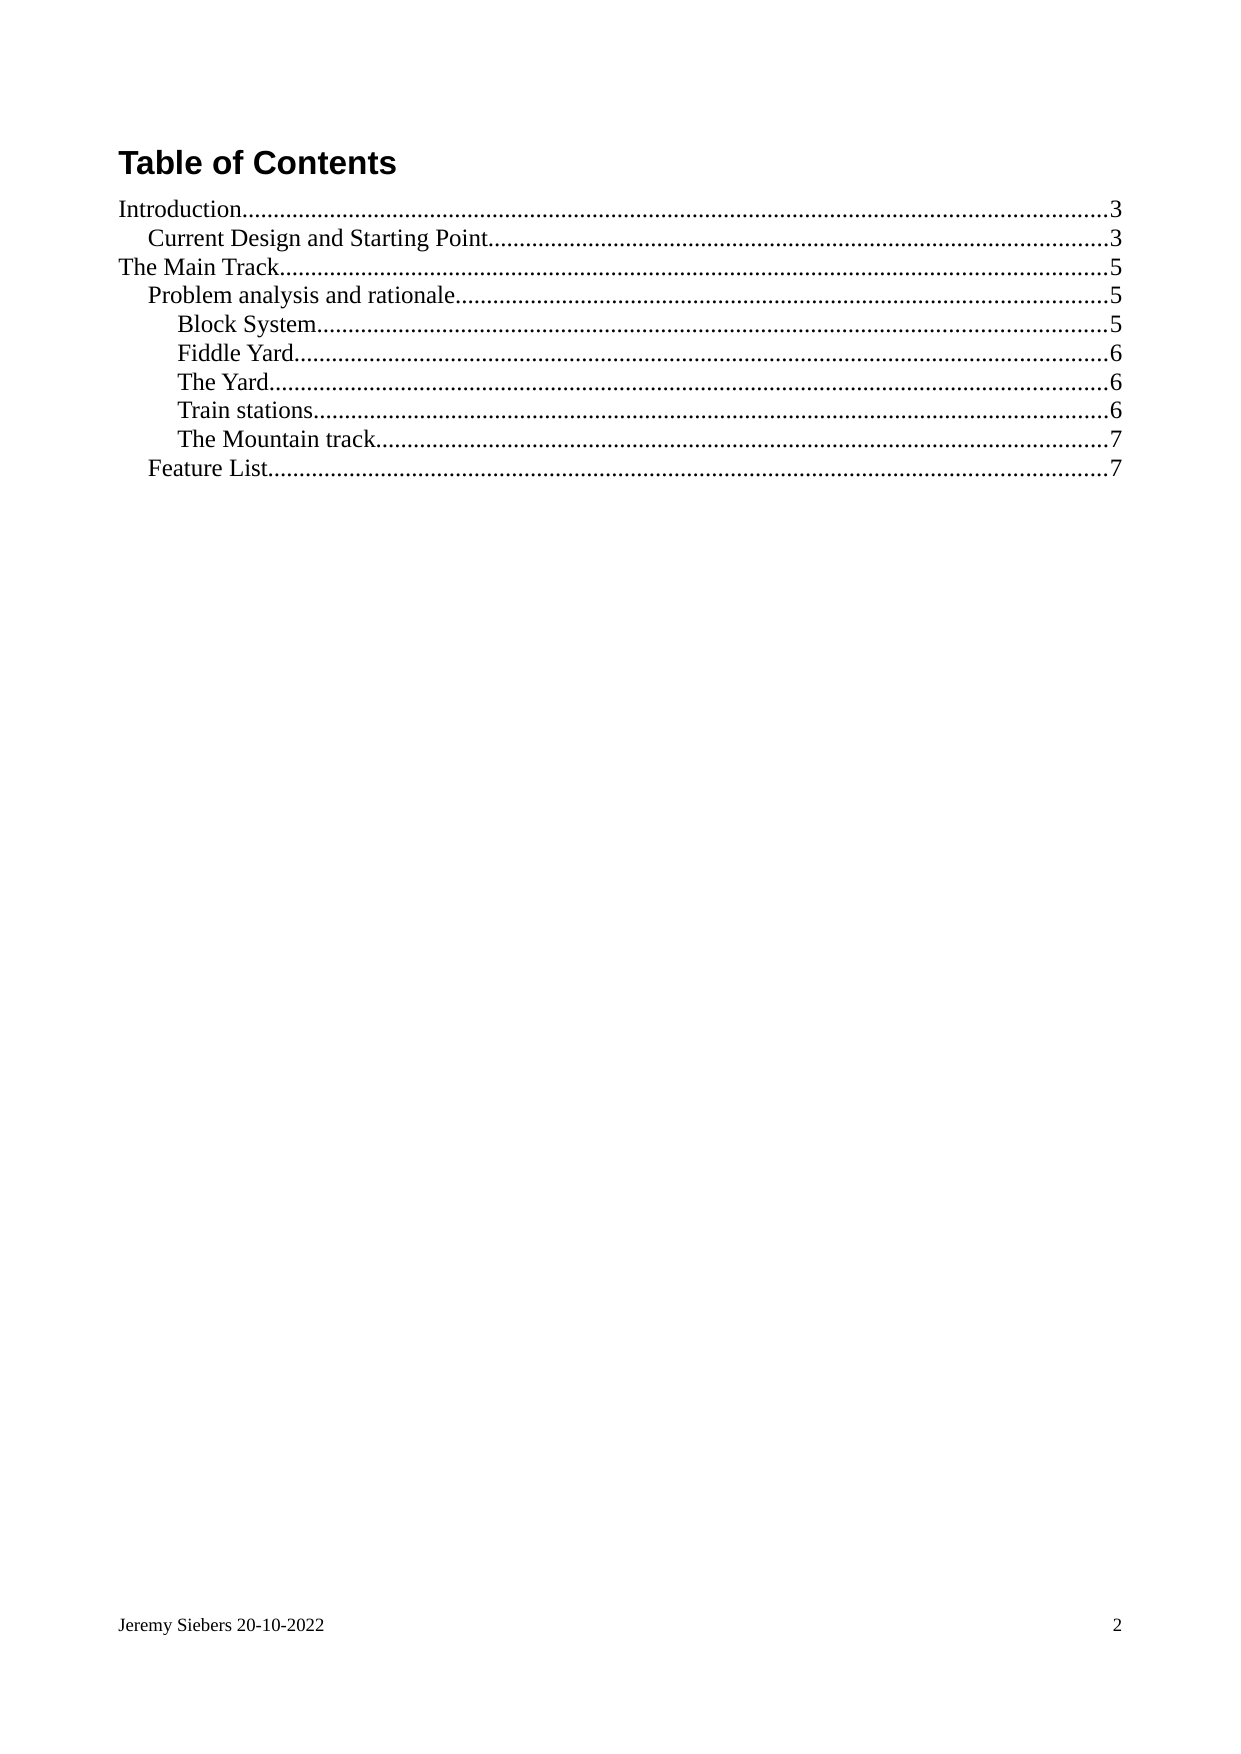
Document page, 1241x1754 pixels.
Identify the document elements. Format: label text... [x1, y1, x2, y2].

text The Main Track 5 [118, 252, 1122, 280]
text The Mountain track 7 [177, 424, 1122, 453]
subtitle Table of Contents [118, 143, 1122, 182]
text Block System 5 [177, 309, 1122, 338]
text The Yard 6 [177, 367, 1122, 395]
text Feature List 7 [148, 453, 1122, 482]
text Current Design and Starting Point 3 [148, 223, 1122, 252]
text Problem analysis and rationale 5 [148, 280, 1122, 309]
text Fiddle Yard 6 [177, 338, 1122, 367]
text Introduction 3 [118, 194, 1122, 223]
text Train stations 6 [177, 395, 1122, 424]
